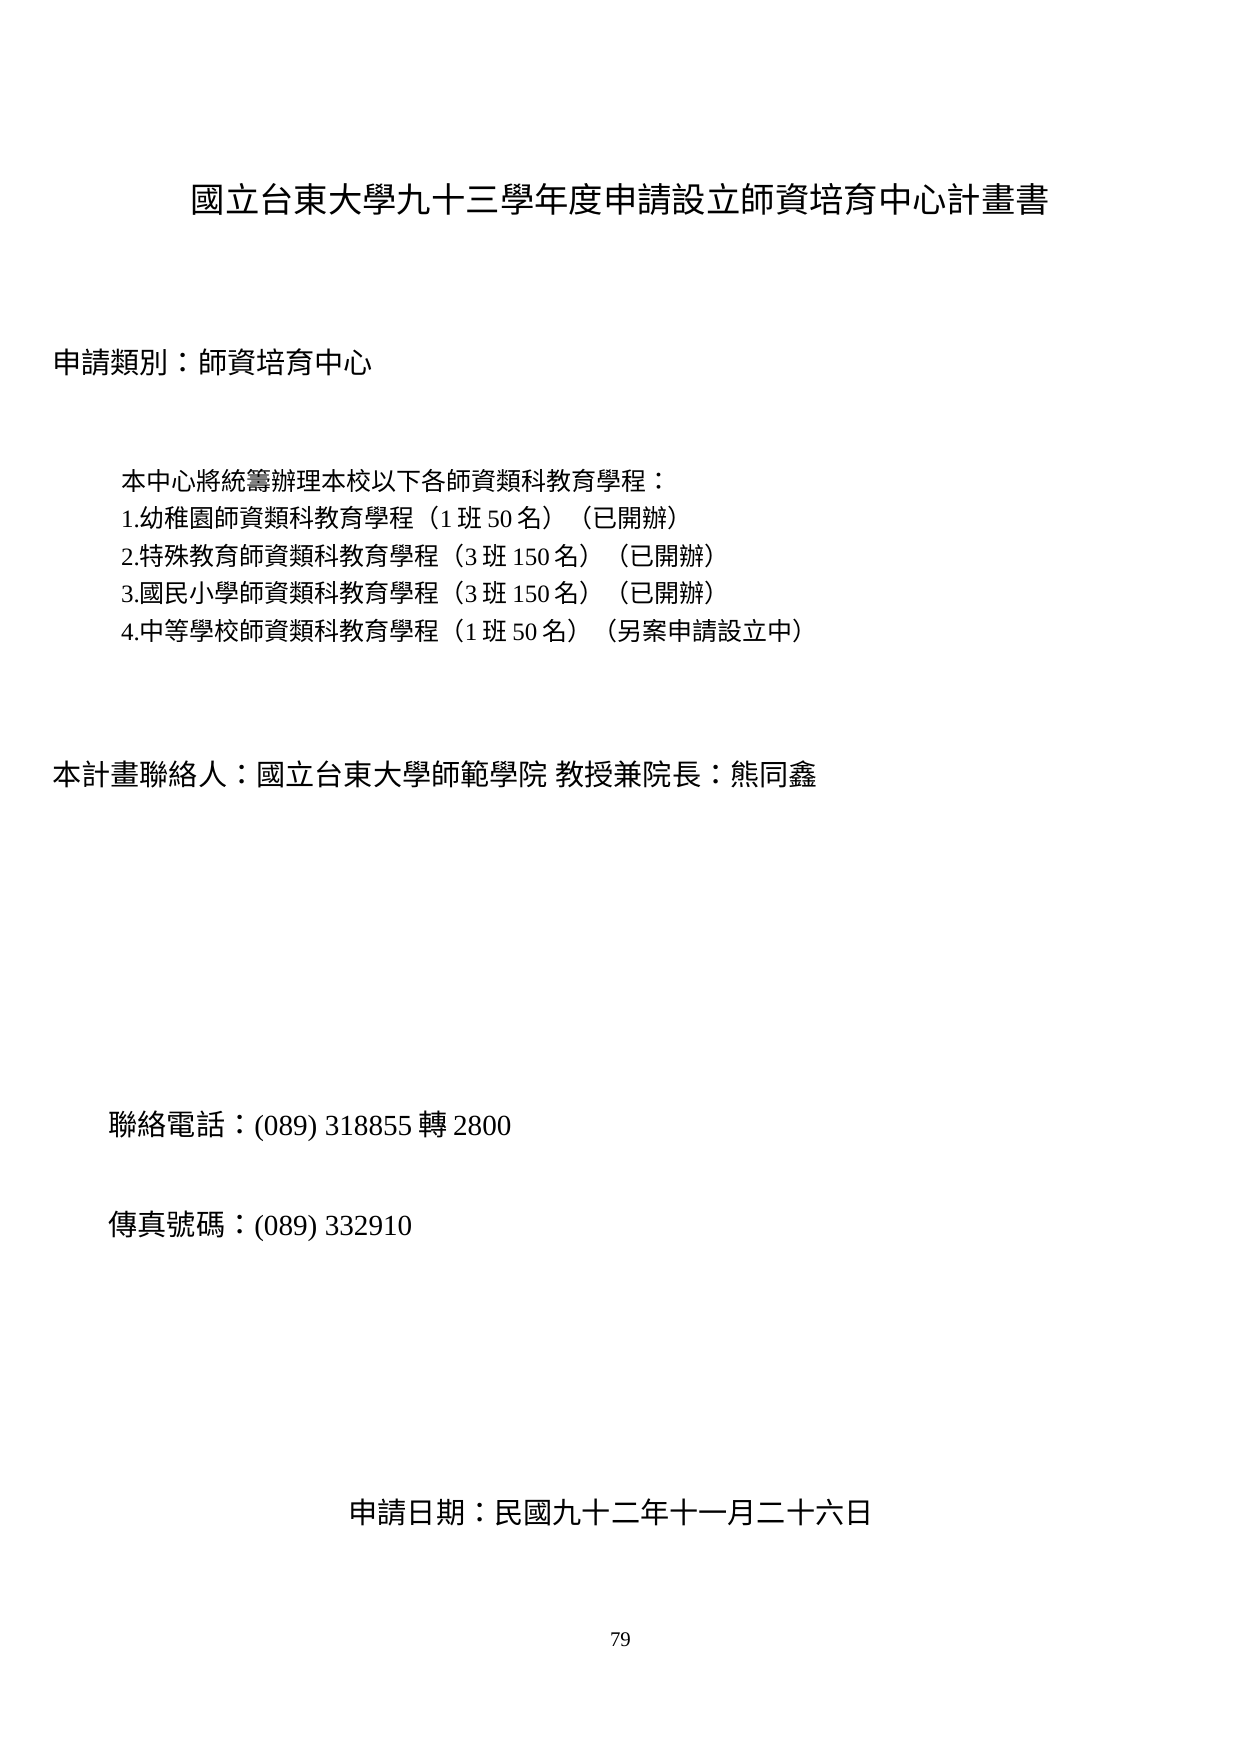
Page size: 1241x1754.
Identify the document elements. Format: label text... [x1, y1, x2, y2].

text 聯絡電話：(089) 318855轉2800 [52, 1085, 1169, 1160]
text 本計畫聯絡人：國立台東大學師範學院 教授兼院長：熊同鑫 [52, 735, 1169, 810]
text 國立台東大學九十三學年度申請設立師資培育中心計畫書 [71, 160, 1169, 235]
text 4.中等學校師資類科教育學程（1班50名）（另案申請設立中） [71, 610, 1169, 648]
text 傳真號碼：(089) 332910 [52, 1185, 1169, 1260]
text 申請類別：師資培育中心 [52, 323, 1169, 398]
text 1.幼稚園師資類科教育學程（1班50名）（已開辦） [71, 498, 1169, 535]
text 申請日期：民國九十二年十一月二十六日 [52, 1473, 1169, 1548]
text 3.國民小學師資類科教育學程（3班150名）（已開辦） [71, 573, 1169, 610]
text 本中心將統籌辦理本校以下各師資類科教育學程： [71, 460, 1169, 498]
text 2.特殊教育師資類科教育學程（3班150名）（已開辦） [71, 535, 1169, 573]
